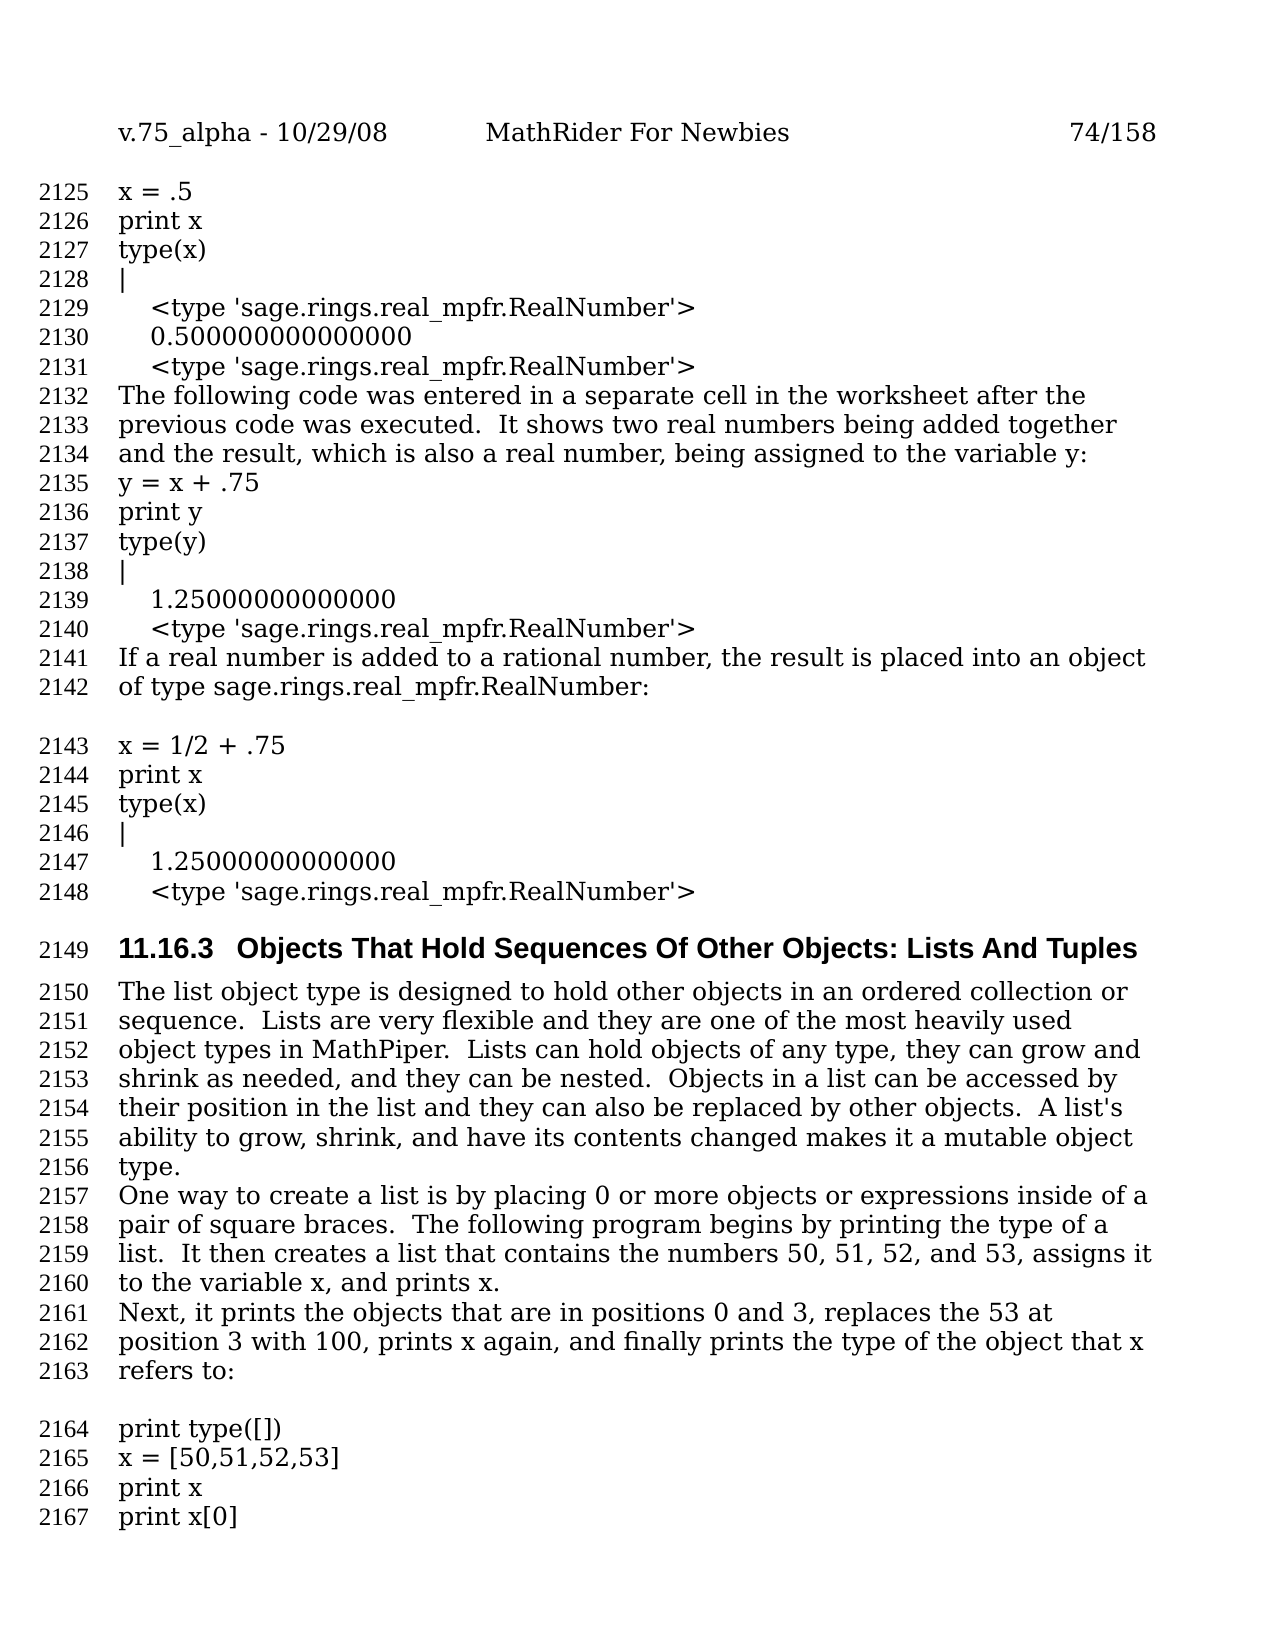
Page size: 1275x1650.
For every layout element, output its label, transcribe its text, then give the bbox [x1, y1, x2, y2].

text <type 'sage.rings.real_mpfr.RealNumber'> [118, 293, 1157, 323]
text print x [118, 760, 1157, 789]
text type(x) [118, 789, 1157, 818]
text print y [118, 498, 1157, 527]
text <type 'sage.rings.real_mpfr.RealNumber'> [118, 877, 1157, 906]
subtitle Objects That Hold Sequences Of Other Objects: Lists And Tuples [118, 931, 1157, 964]
text 0.500000000000000 [118, 323, 1157, 352]
text If a real number is added to a rational number, the result is placed into an object of type sage.rings.real_mpfr.RealNumber: [118, 643, 1157, 702]
text print x [118, 206, 1157, 235]
text | [118, 264, 1157, 293]
text type(y) [118, 527, 1157, 556]
text 1.25000000000000 [118, 585, 1157, 614]
text x = .5 [118, 177, 1157, 206]
text One way to create a list is by placing 0 or more objects or expressions inside of a pair of square braces. The following program begins by printing the type of a list. It then creates a list that contains the numbers 50, 51, 52, and 53, assigns it to the variable x, and prints x. [118, 1181, 1157, 1298]
text The following code was entered in a separate cell in the worksheet after the previous code was executed. It shows two real numbers being added together and the result, which is also a real number, being assigned to the variable y: [118, 381, 1157, 468]
text x = 1/2 + .75 [118, 731, 1157, 760]
text | [118, 818, 1157, 848]
text x = [50,51,52,53] [118, 1444, 1157, 1473]
text type(x) [118, 235, 1157, 264]
text | [118, 556, 1157, 585]
text print type([]) [118, 1414, 1157, 1444]
text print x [118, 1473, 1157, 1502]
text print x[0] [118, 1502, 1157, 1531]
text <type 'sage.rings.real_mpfr.RealNumber'> [118, 614, 1157, 643]
text y = x + .75 [118, 468, 1157, 498]
text <type 'sage.rings.real_mpfr.RealNumber'> [118, 352, 1157, 381]
text The list object type is designed to hold other objects in an ordered collection or sequence. Lists are very flexible and they are one of the most heavily used object types in MathPiper. Lists can hold objects of any type, they can grow and shrink as needed, and they can be nested. Objects in a list can be accessed by their position in the list and they can also be replaced by other objects. A list's ability to grow, shrink, and have its contents changed makes it a mutable object type. [118, 977, 1157, 1181]
text Next, it prints the objects that are in positions 0 and 3, replaces the 53 at position 3 with 100, prints x again, and finally prints the type of the object that x refers to: [118, 1298, 1157, 1385]
text 1.25000000000000 [118, 848, 1157, 877]
